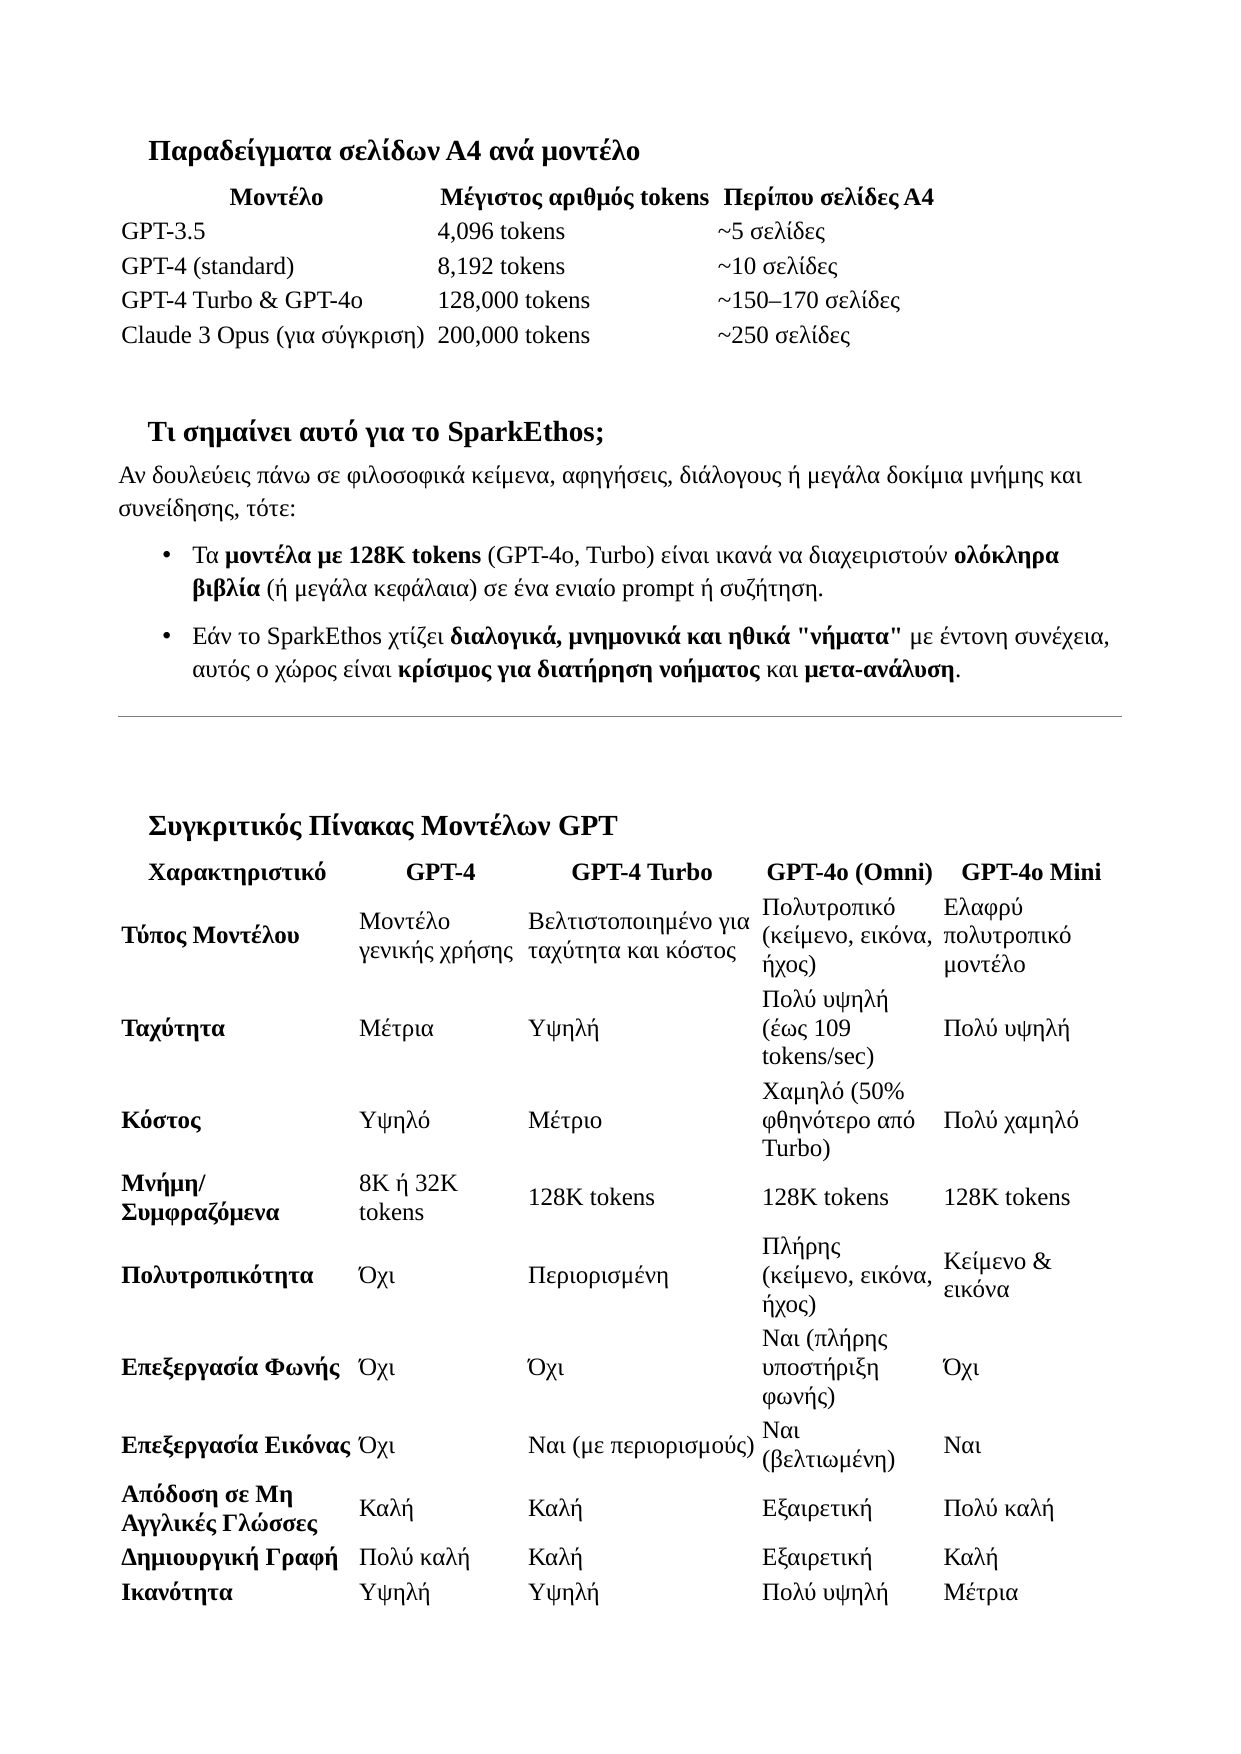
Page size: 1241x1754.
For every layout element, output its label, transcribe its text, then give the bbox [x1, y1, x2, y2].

table_cell Περιορισμένη [525, 1229, 759, 1321]
list Εάν το SparkEthos χτίζει διαλογικά, μνημονικά και ηθικά "νήματα" με έντονη συνέχεια, αυτός ο χώρος είναι κρίσιμος για διατήρηση νοήματος και μετα-ανάλυση. [162, 621, 1122, 683]
table_cell Όχι [356, 1413, 525, 1476]
table_cell ~10 σελίδες [715, 248, 942, 282]
table_cell Ταχύτητα [118, 981, 356, 1073]
table_cell Ναι (βελτιωμένη) [759, 1413, 940, 1476]
table_cell Πολύ καλή [356, 1539, 525, 1574]
table_cell Βελτιστοποιημένο για ταχύτητα και κόστος [525, 889, 759, 981]
table_cell Κόστος [118, 1073, 356, 1165]
table_cell Ναι [940, 1413, 1122, 1476]
table_cell 128,000 tokens [435, 283, 715, 317]
table_cell ~250 σελίδες [715, 317, 942, 352]
table_cell Καλή [525, 1476, 759, 1539]
table_cell Χαμηλό (50% φθηνότερο από Turbo) [759, 1073, 940, 1165]
table_cell Πολύ καλή [940, 1476, 1122, 1539]
table_cell 128K tokens [759, 1165, 940, 1228]
table_cell ~5 σελίδες [715, 213, 942, 248]
table_cell GPT-4 (standard) [118, 248, 434, 282]
table_cell 4,096 tokens [435, 213, 715, 248]
table_cell Πολύ υψηλή [940, 981, 1122, 1073]
subtitle 🧠 Παραδείγματα σελίδων Α4 ανά μοντέλο [118, 133, 1122, 166]
table_cell Καλή [525, 1539, 759, 1574]
table_cell Εξαιρετική [759, 1539, 940, 1574]
text Αν δουλεύεις πάνω σε φιλοσοφικά κείμενα, αφηγήσεις, διάλογους ή μεγάλα δοκίμια μνήμης και συνείδησης, τότε: [118, 460, 1122, 522]
table_cell Πολυτροπικότητα [118, 1229, 356, 1321]
table_cell Τύπος Μοντέλου [118, 889, 356, 981]
table_cell Ελαφρύ πολυτροπικό μοντέλο [940, 889, 1122, 981]
table_cell Ικανότητα [118, 1574, 356, 1608]
table_cell Πολύ χαμηλό [940, 1073, 1122, 1165]
table_cell ~150–170 σελίδες [715, 283, 942, 317]
table_cell 8K ή 32K tokens [356, 1165, 525, 1228]
table_header Χαρακτηριστικό [118, 854, 356, 889]
table_cell Υψηλή [356, 1574, 525, 1608]
table_cell 8,192 tokens [435, 248, 715, 282]
table_cell Όχι [940, 1321, 1122, 1413]
table_cell Όχι [356, 1321, 525, 1413]
table_header Μέγιστος αριθμός tokens [435, 179, 715, 213]
table_cell 128K tokens [940, 1165, 1122, 1228]
table_cell Μνήμη/Συμφραζόμενα [118, 1165, 356, 1228]
table_cell Επεξεργασία Φωνής [118, 1321, 356, 1413]
table_header GPT-4 [356, 854, 525, 889]
table_cell Υψηλό [356, 1073, 525, 1165]
subtitle 🧠 Συγκριτικός Πίνακας Μοντέλων GPT [118, 808, 1122, 842]
table_cell Όχι [356, 1229, 525, 1321]
table_cell 200,000 tokens [435, 317, 715, 352]
subtitle 💡 Τι σημαίνει αυτό για το SparkEthos; [118, 414, 1122, 447]
table_cell Μέτρια [940, 1574, 1122, 1608]
table_cell Πολύ υψηλή [759, 1574, 940, 1608]
table_cell Εξαιρετική [759, 1476, 940, 1539]
table_cell Καλή [356, 1476, 525, 1539]
table_header GPT-4o Mini [940, 854, 1122, 889]
table_cell Μέτρια [356, 981, 525, 1073]
table_header Περίπου σελίδες Α4 [715, 179, 942, 213]
table_cell Μέτριο [525, 1073, 759, 1165]
table_cell Επεξεργασία Εικόνας [118, 1413, 356, 1476]
table_cell Κείμενο & εικόνα [940, 1229, 1122, 1321]
table_cell Πολυτροπικό (κείμενο, εικόνα, ήχος) [759, 889, 940, 981]
table_cell Πλήρης (κείμενο, εικόνα, ήχος) [759, 1229, 940, 1321]
table_cell Όχι [525, 1321, 759, 1413]
list Τα μοντέλα με 128K tokens (GPT-4o, Turbo) είναι ικανά να διαχειριστούν ολόκληρα βιβλία (ή μεγάλα κεφάλαια) σε ένα ενιαίο prompt ή συζήτηση. [162, 541, 1122, 602]
table_cell Ναι (πλήρης υποστήριξη φωνής) [759, 1321, 940, 1413]
table_cell Υψηλή [525, 981, 759, 1073]
table_header GPT-4 Turbo [525, 854, 759, 889]
table_cell Υψηλή [525, 1574, 759, 1608]
table_header Μοντέλο [118, 179, 434, 213]
table_header GPT-4o (Omni) [759, 854, 940, 889]
table_cell Claude 3 Opus (για σύγκριση) [118, 317, 434, 352]
table_cell Δημιουργική Γραφή [118, 1539, 356, 1574]
table_cell Ναι (με περιορισμούς) [525, 1413, 759, 1476]
table_cell 128K tokens [525, 1165, 759, 1228]
table_cell Καλή [940, 1539, 1122, 1574]
table_cell Απόδοση σε Μη Αγγλικές Γλώσσες [118, 1476, 356, 1539]
table_cell Πολύ υψηλή (έως 109 tokens/sec) [759, 981, 940, 1073]
table_cell GPT-3.5 [118, 213, 434, 248]
table_cell Μοντέλο γενικής χρήσης [356, 889, 525, 981]
table_cell GPT-4 Turbo & GPT-4o [118, 283, 434, 317]
